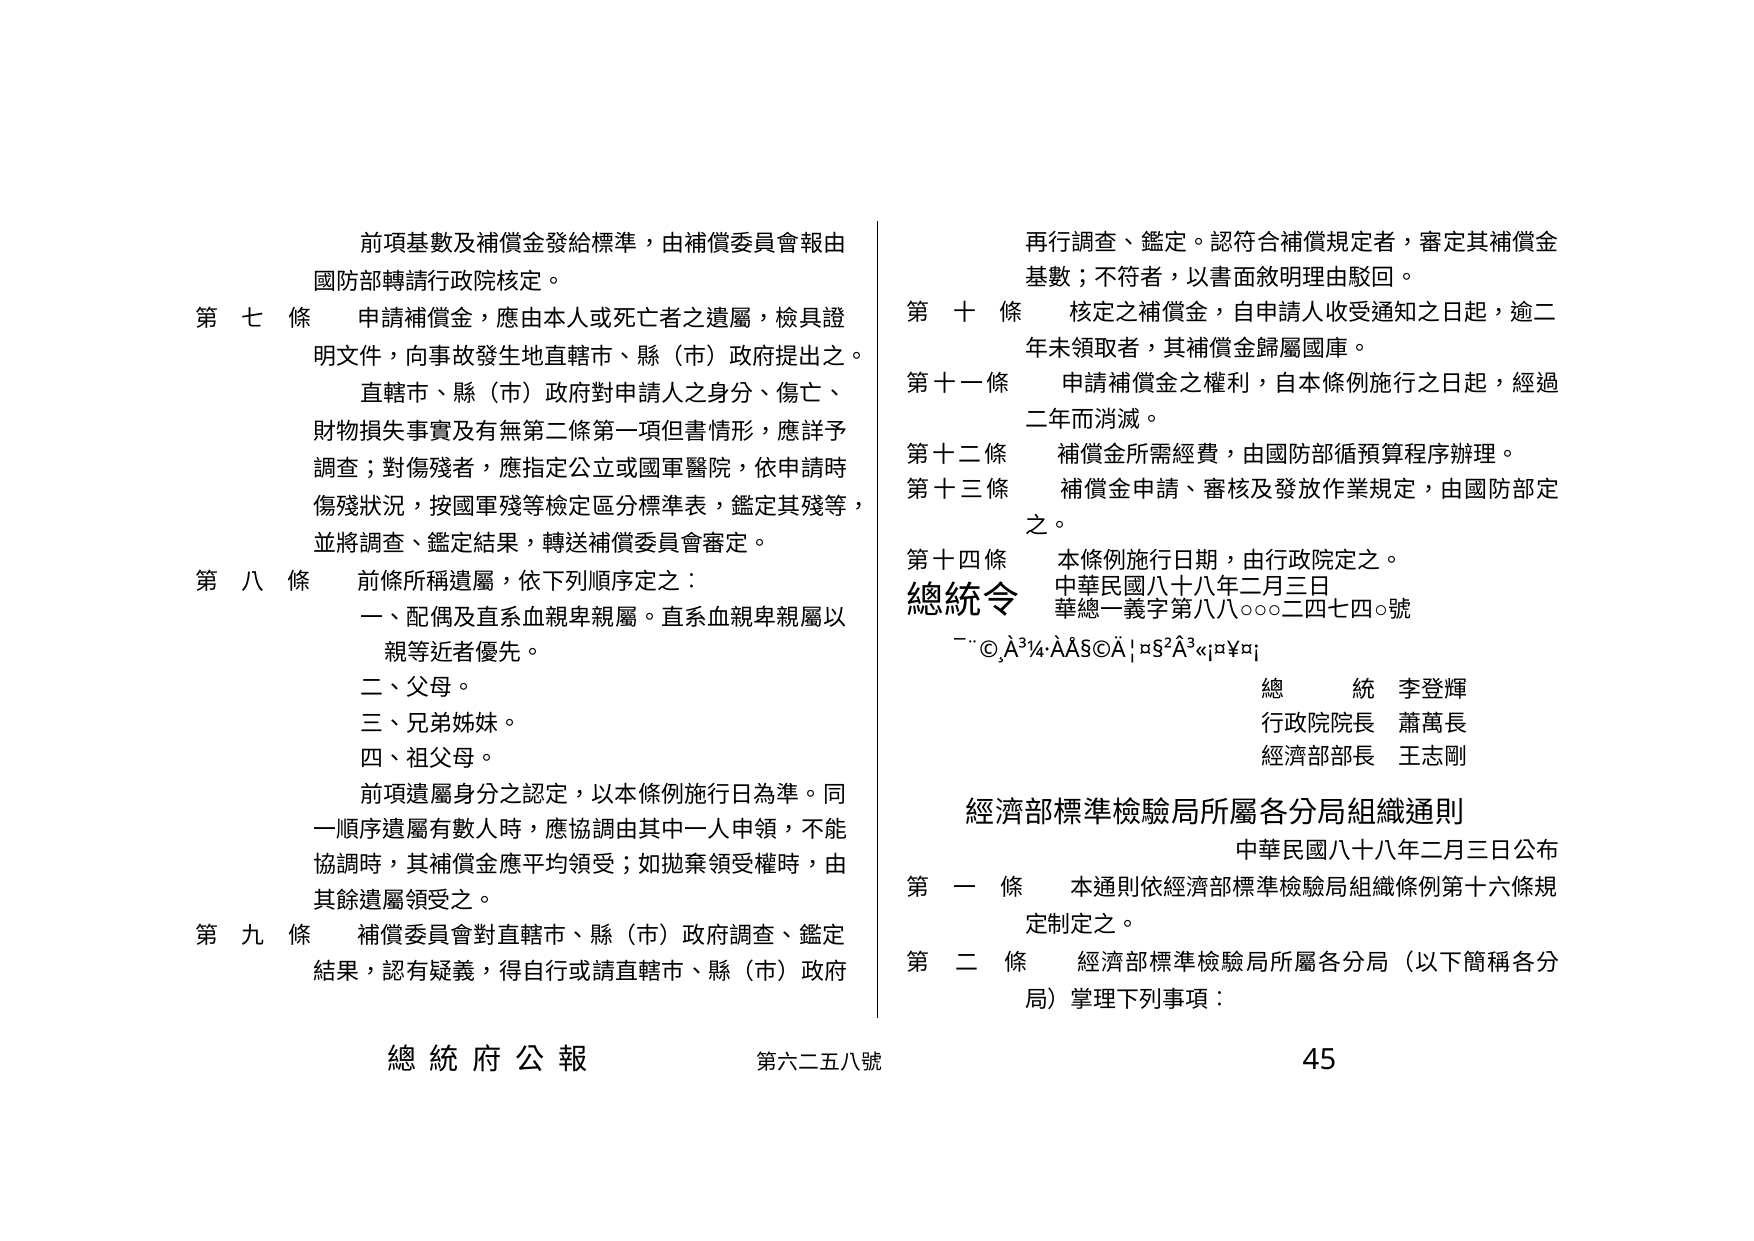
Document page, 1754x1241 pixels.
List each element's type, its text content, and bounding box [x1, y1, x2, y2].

text 總 統 李登輝 [907, 678, 1559, 703]
text 第 一 條 本通則依經濟部標準檢驗局組織條例第十六條規定制定之。 [907, 865, 1559, 940]
text 第十二條 補償金所需經費，由國防部循預算程序辦理。 [907, 434, 1559, 469]
text 中華民國八十八年二月三日公布 [966, 830, 1559, 865]
text 行政院院長 蕭萬長 [907, 711, 1559, 736]
table_header 總統令 [904, 576, 1051, 622]
text 三、兄弟姊妹。 [360, 703, 847, 738]
text 二、父母。 [360, 667, 847, 703]
text 第 八 條 前條所稱遺屬，依下列順序定之︰ [195, 559, 847, 597]
text 第 七 條 申請補償金，應由本人或死亡者之遺屬，檢具證明文件，向事故發生地直轄巿、縣（巿）政府提出之。 [195, 297, 847, 372]
table_header 中華民國八十八年二月三日 華總一義字第八八○○○二四七四○號 [1051, 576, 1564, 622]
text 前項遺屬身分之認定，以本條例施行日為準。同一順序遺屬有數人時，應協調由其中一人申領，不能協調時，其補償金應平均領受；如拋棄領受權時，由其餘遺屬領受之。 [313, 774, 847, 915]
text 第十一條 申請補償金之權利，自本條例施行之日起，經過二年而消滅。 [907, 363, 1559, 434]
text 直轄巿、縣（巿）政府對申請人之身分、傷亡、財物損失事實及有無第二條第一項但書情形，應詳予調查；對傷殘者，應指定公立或國軍醫院，依申請時傷殘狀況，按國軍殘等檢定區分標準表，鑑定其殘等，並將調查、鑑定結果，轉送補償委員會審定。 [313, 372, 847, 559]
text 四、祖父母。 [360, 738, 847, 774]
text ¯¨©¸À³¼·ÀÅ§©Ä¦¤§²Â³«¡¤¥¤¡ [907, 628, 1559, 665]
text 第十三條 補償金申請、審核及發放作業規定，由國防部定之。 [907, 469, 1559, 540]
text 第 二 條 經濟部標準檢驗局所屬各分局（以下簡稱各分局）掌理下列事項︰ [907, 940, 1559, 1015]
text 經濟部部長 王志剛 [907, 744, 1559, 769]
text 第 十 條 核定之補償金，自申請人收受通知之日起，逾二年未領取者，其補償金歸屬國庫。 [907, 292, 1559, 363]
text 一、配偶及直系血親卑親屬。直系血親卑親屬以親等近者優先。 [360, 597, 847, 667]
text 第 九 條 補償委員會對直轄巿、縣（巿）政府調查、鑑定結果，認有疑義，得自行或請直轄巿、縣（巿）政府 [195, 915, 847, 986]
text 前項基數及補償金發給標準，由補償委員會報由國防部轉請行政院核定。 [313, 222, 847, 297]
text 再行調查、鑑定。認符合補償規定者，審定其補償金基數；不符者，以書面敘明理由駁回。 [907, 222, 1559, 292]
text 第十四條 本條例施行日期，由行政院定之。 [907, 540, 1559, 576]
text 經濟部標準檢驗局所屬各分局組織通則 [966, 794, 1559, 830]
